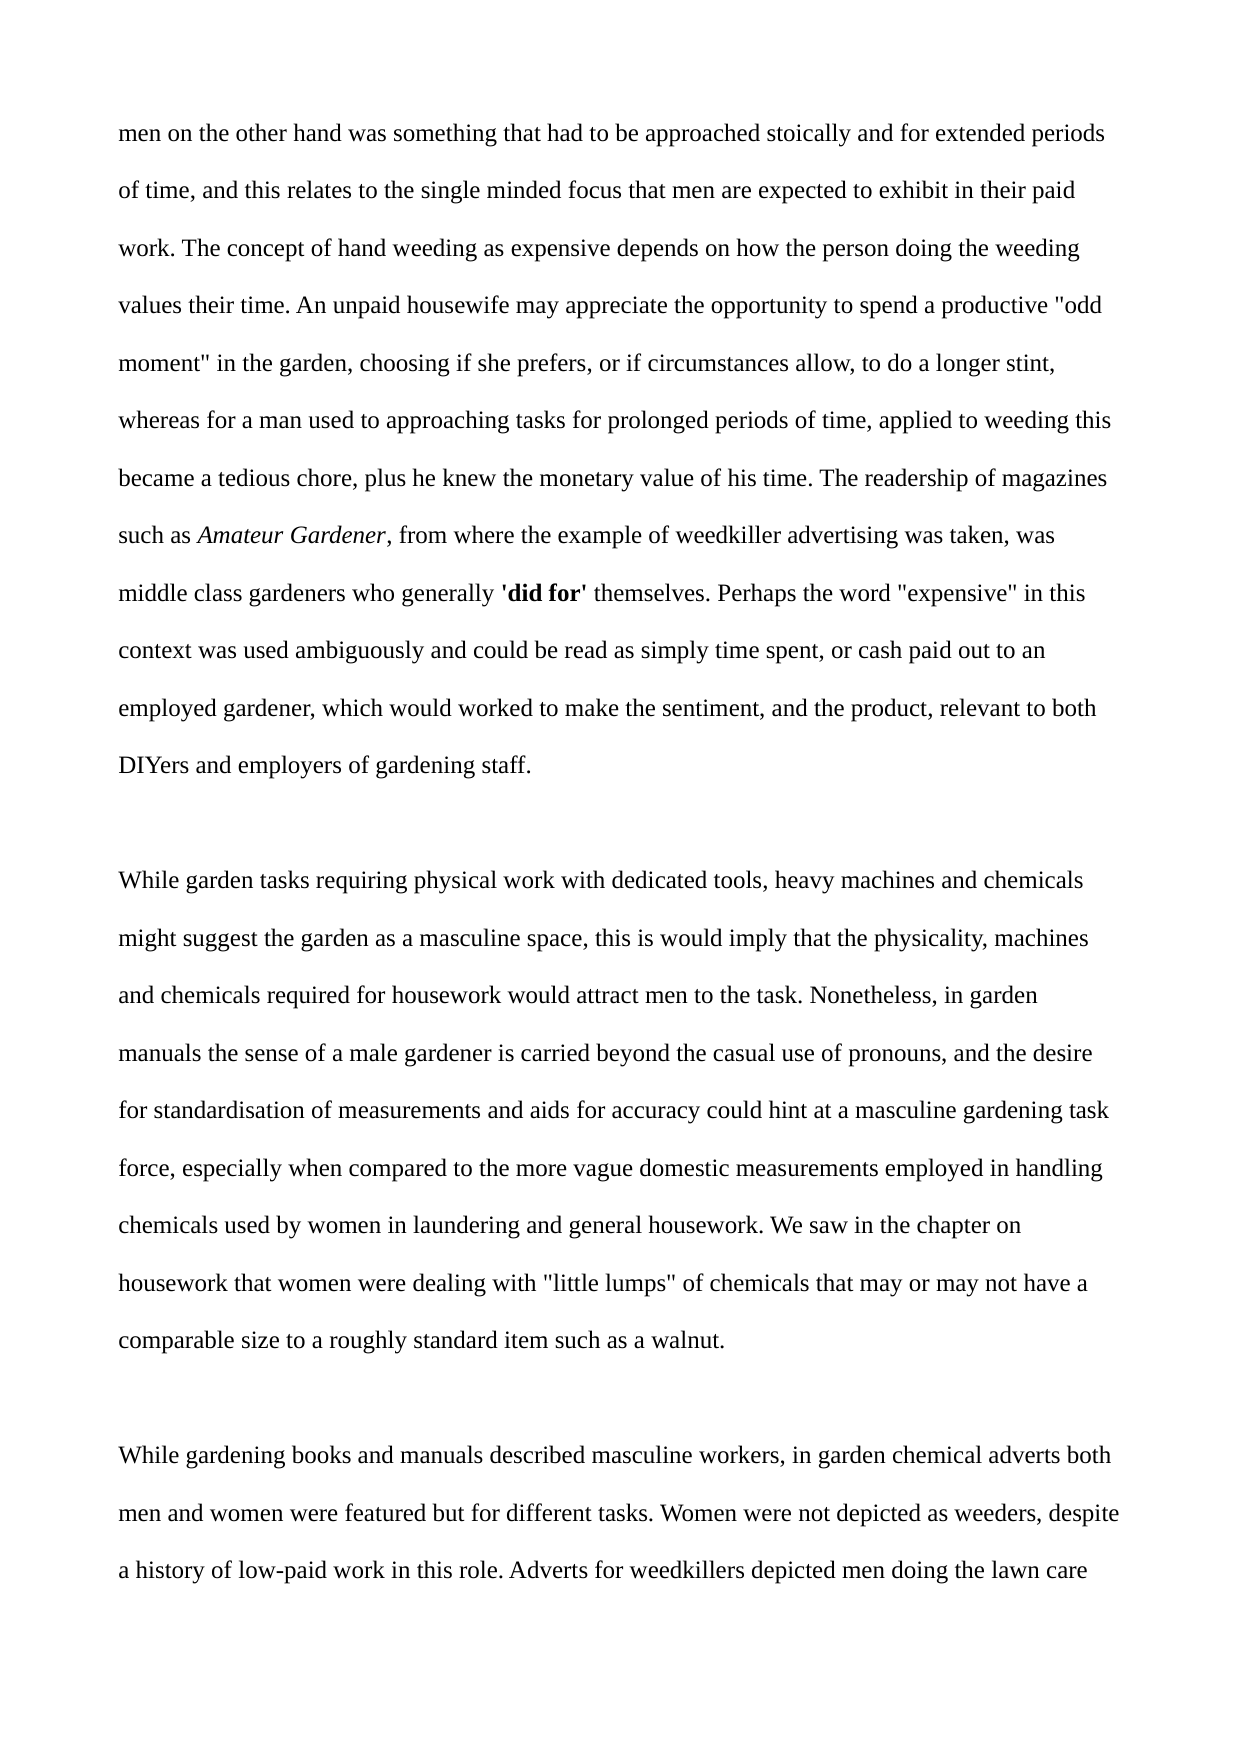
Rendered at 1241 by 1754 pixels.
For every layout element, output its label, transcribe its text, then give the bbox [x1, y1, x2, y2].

text men on the other hand was something that had to be approached stoically and for extended periods of time, and this relates to the single minded focus that men are expected to exhibit in their paid work. The concept of hand weeding as expensive depends on how the person doing the weeding values their time. An unpaid housewife may appreciate the opportunity to spend a productive "odd moment" in the garden, choosing if she prefers, or if circumstances allow, to do a longer stint, whereas for a man used to approaching tasks for prolonged periods of time, applied to weeding this became a tedious chore, plus he knew the monetary value of his time. The readership of magazines such as Amateur Gardener, from where the example of weedkiller advertising was taken, was middle class gardeners who generally 'did for' themselves. Perhaps the word "expensive" in this context was used ambiguously and could be read as simply time spent, or cash paid out to an employed gardener, which would worked to make the sentiment, and the product, relevant to both DIYers and employers of gardening staff. [118, 118, 1122, 779]
text While garden tasks requiring physical work with dedicated tools, heavy machines and chemicals might suggest the garden as a masculine space, this is would imply that the physicality, machines and chemicals required for housework would attract men to the task. Nonetheless, in garden manuals the sense of a male gardener is carried beyond the casual use of pronouns, and the desire for standardisation of measurements and aids for accuracy could hint at a masculine gardening task force, especially when compared to the more vague domestic measurements employed in handling chemicals used by women in laundering and general housework. We saw in the chapter on housework that women were dealing with "little lumps" of chemicals that may or may not have a comparable size to a roughly standard item such as a walnut. [118, 866, 1122, 1354]
text While gardening books and manuals described masculine workers, in garden chemical adverts both men and women were featured but for different tasks. Women were not depicted as weeders, despite a history of low-paid work in this role. Adverts for weedkillers depicted men doing the lawn care [118, 1441, 1122, 1584]
